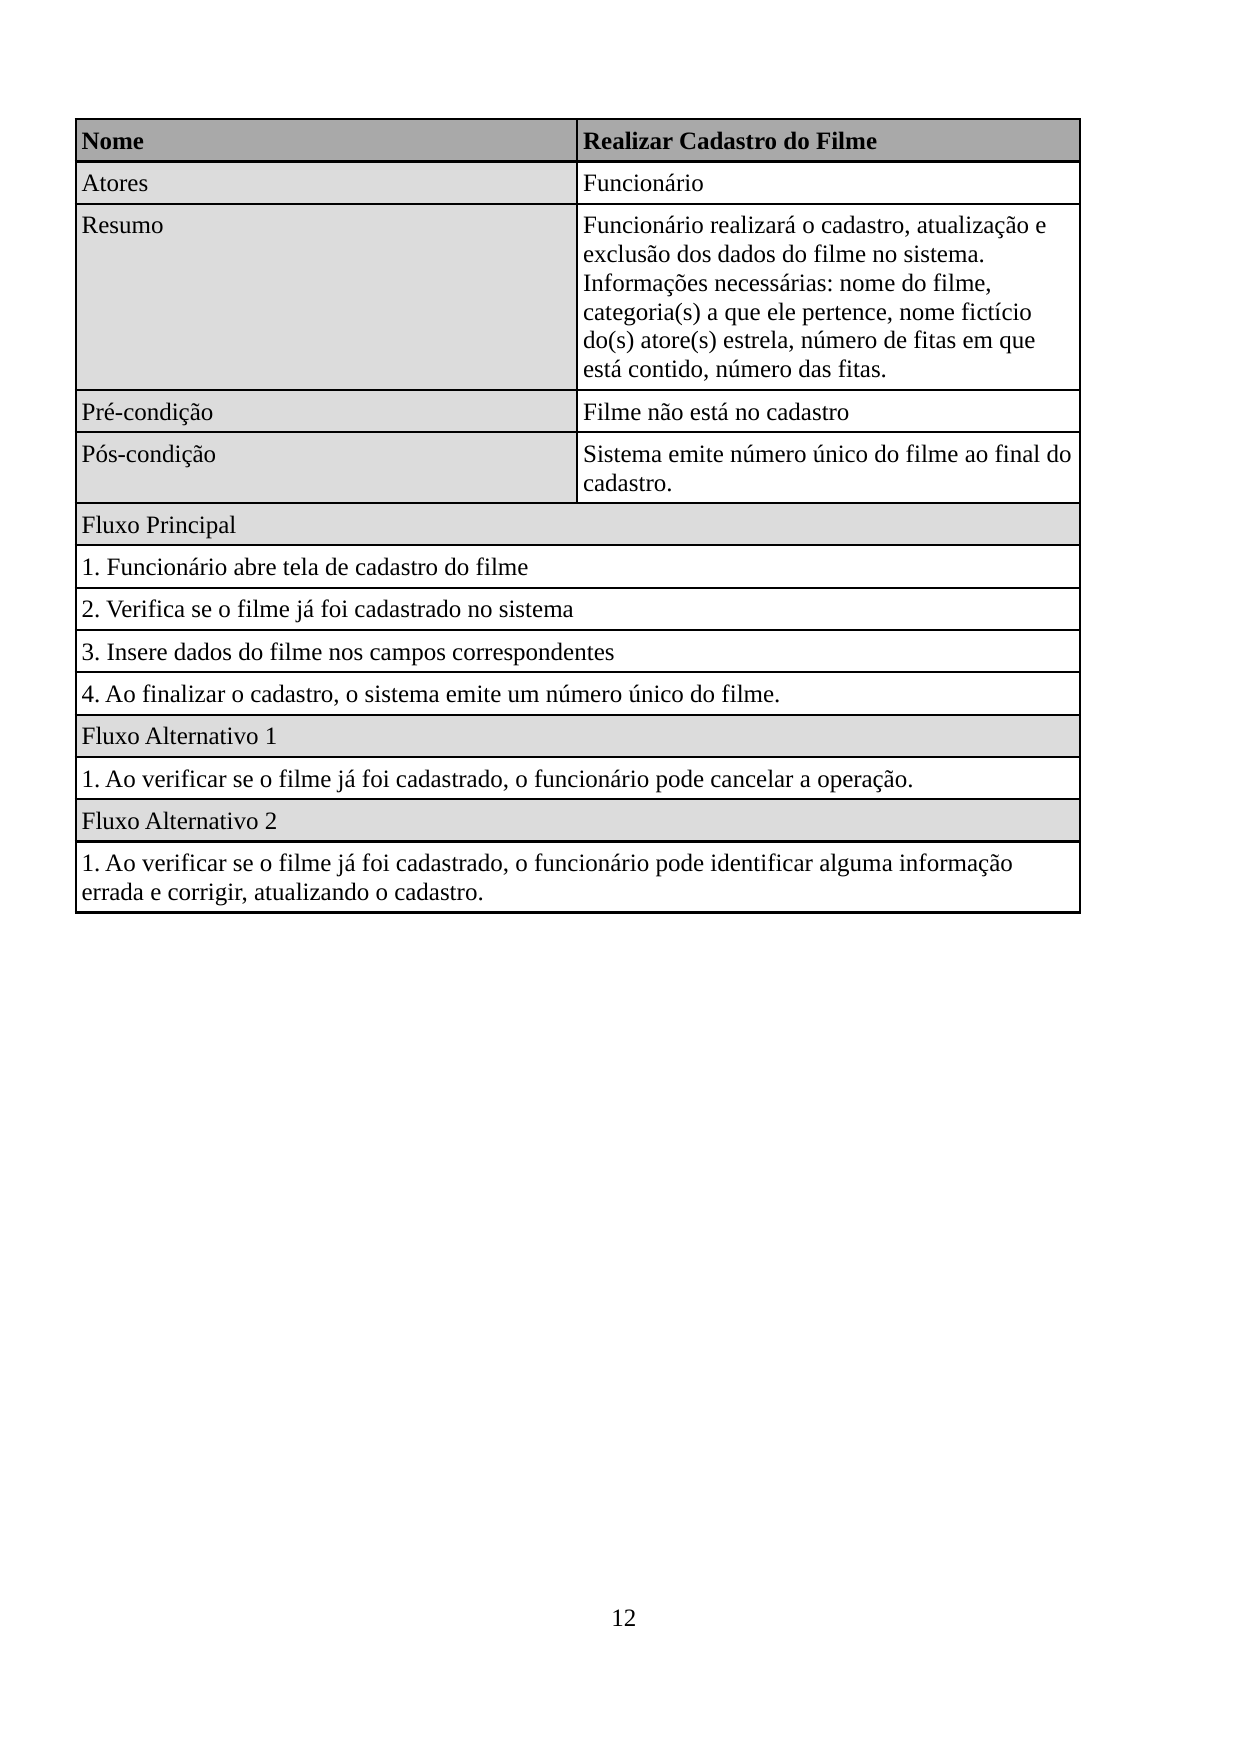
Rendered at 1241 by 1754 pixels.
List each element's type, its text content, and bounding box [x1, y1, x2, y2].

table_header Realizar Cadastro do Filme [578, 120, 1079, 160]
table_cell 1. Ao verificar se o filme já foi cadastrado, o funcionário pode cancelar a operação. [77, 758, 1079, 798]
table_cell Funcionário realizará o cadastro, atualização e exclusão dos dados do filme no sistema. Informações necessárias: nome do filme, categoria(s) a que ele pertence, nome fictício do(s) atore(s) estrela, número de fitas em que está contido, número das fitas. [578, 205, 1079, 389]
table_cell Filme não está no cadastro [578, 391, 1079, 431]
table_cell Pré-condição [77, 391, 576, 431]
table_cell 1. Ao verificar se o filme já foi cadastrado, o funcionário pode identificar alguma informação errada e corrigir, atualizando o cadastro. [77, 843, 1079, 911]
table_cell Fluxo Alternativo 1 [77, 716, 1079, 756]
table_cell Sistema emite número único do filme ao final do cadastro. [578, 433, 1079, 502]
table_cell 2. Verifica se o filme já foi cadastrado no sistema [77, 589, 1079, 629]
table_cell 4. Ao finalizar o cadastro, o sistema emite um número único do filme. [77, 673, 1079, 713]
table_cell Fluxo Alternativo 2 [77, 800, 1079, 840]
table_cell 1. Funcionário abre tela de cadastro do filme [77, 546, 1079, 587]
table_cell Pós-condição [77, 433, 576, 502]
table_cell Funcionário [578, 163, 1079, 203]
table_cell Fluxo Principal [77, 504, 1079, 544]
table_cell Resumo [77, 205, 576, 389]
text 12 [75, 1603, 1172, 1632]
table_header Nome [77, 120, 576, 160]
table_cell 3. Insere dados do filme nos campos correspondentes [77, 631, 1079, 671]
table_cell Atores [77, 163, 576, 203]
